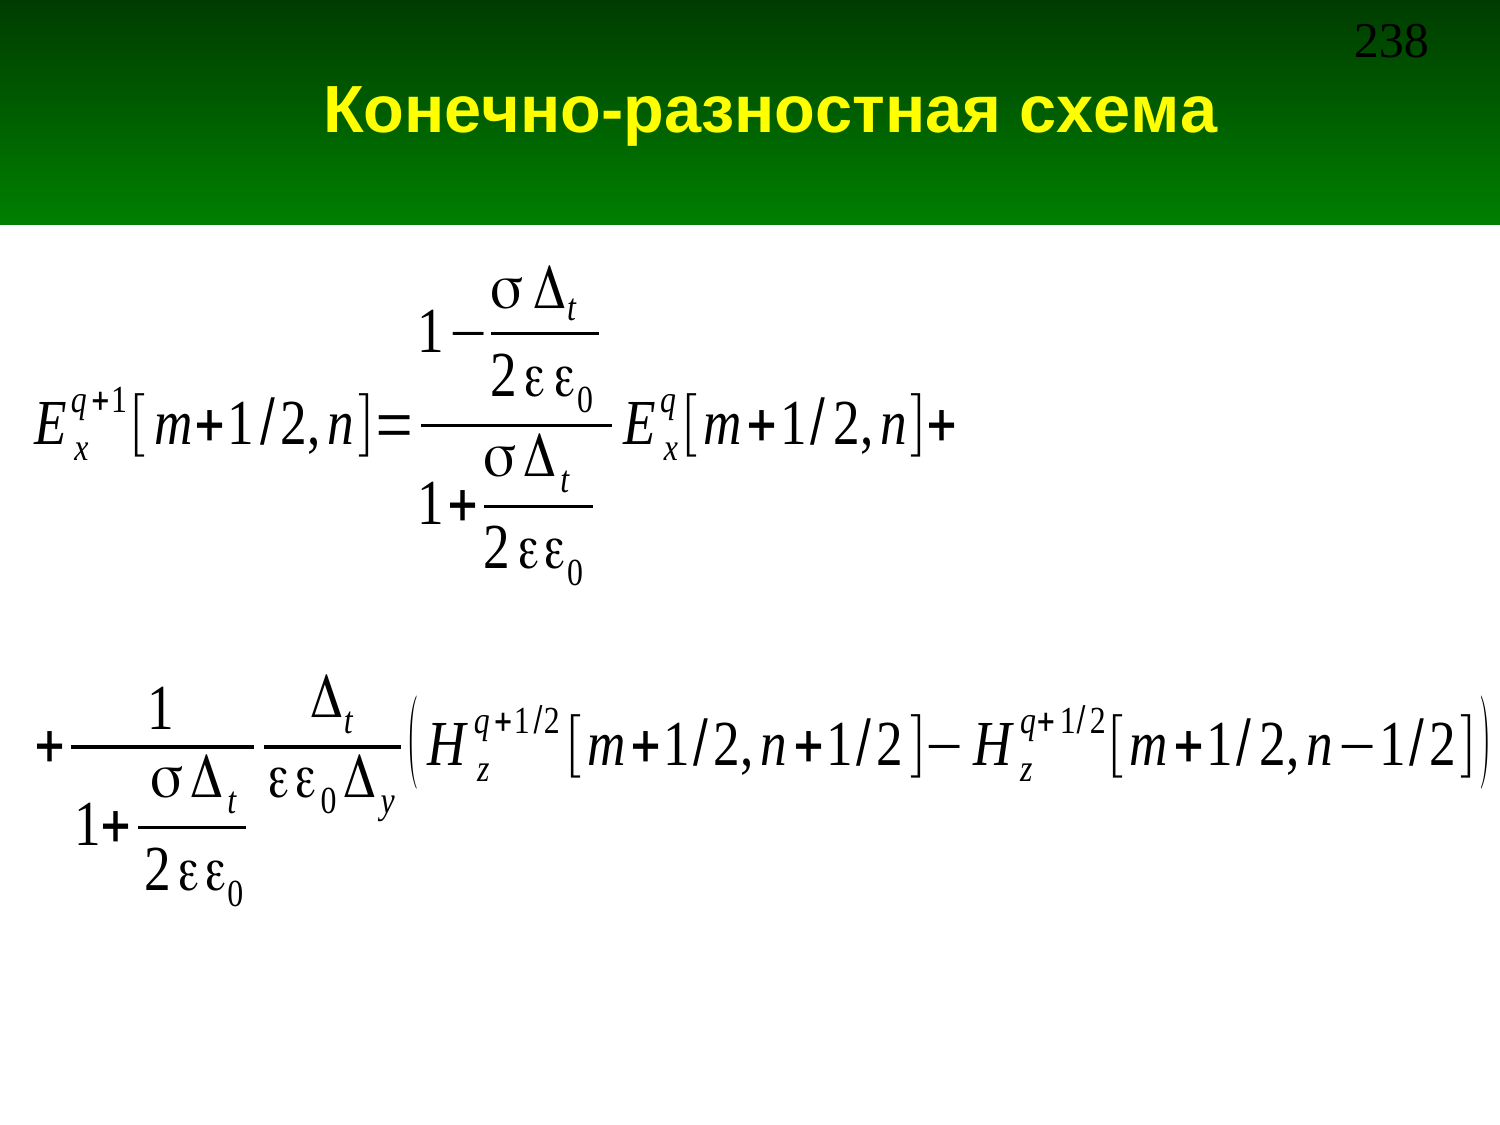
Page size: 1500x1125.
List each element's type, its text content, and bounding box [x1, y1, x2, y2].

title Конечно-разностная схема [100, 7, 1441, 204]
chart [17, 259, 1500, 914]
